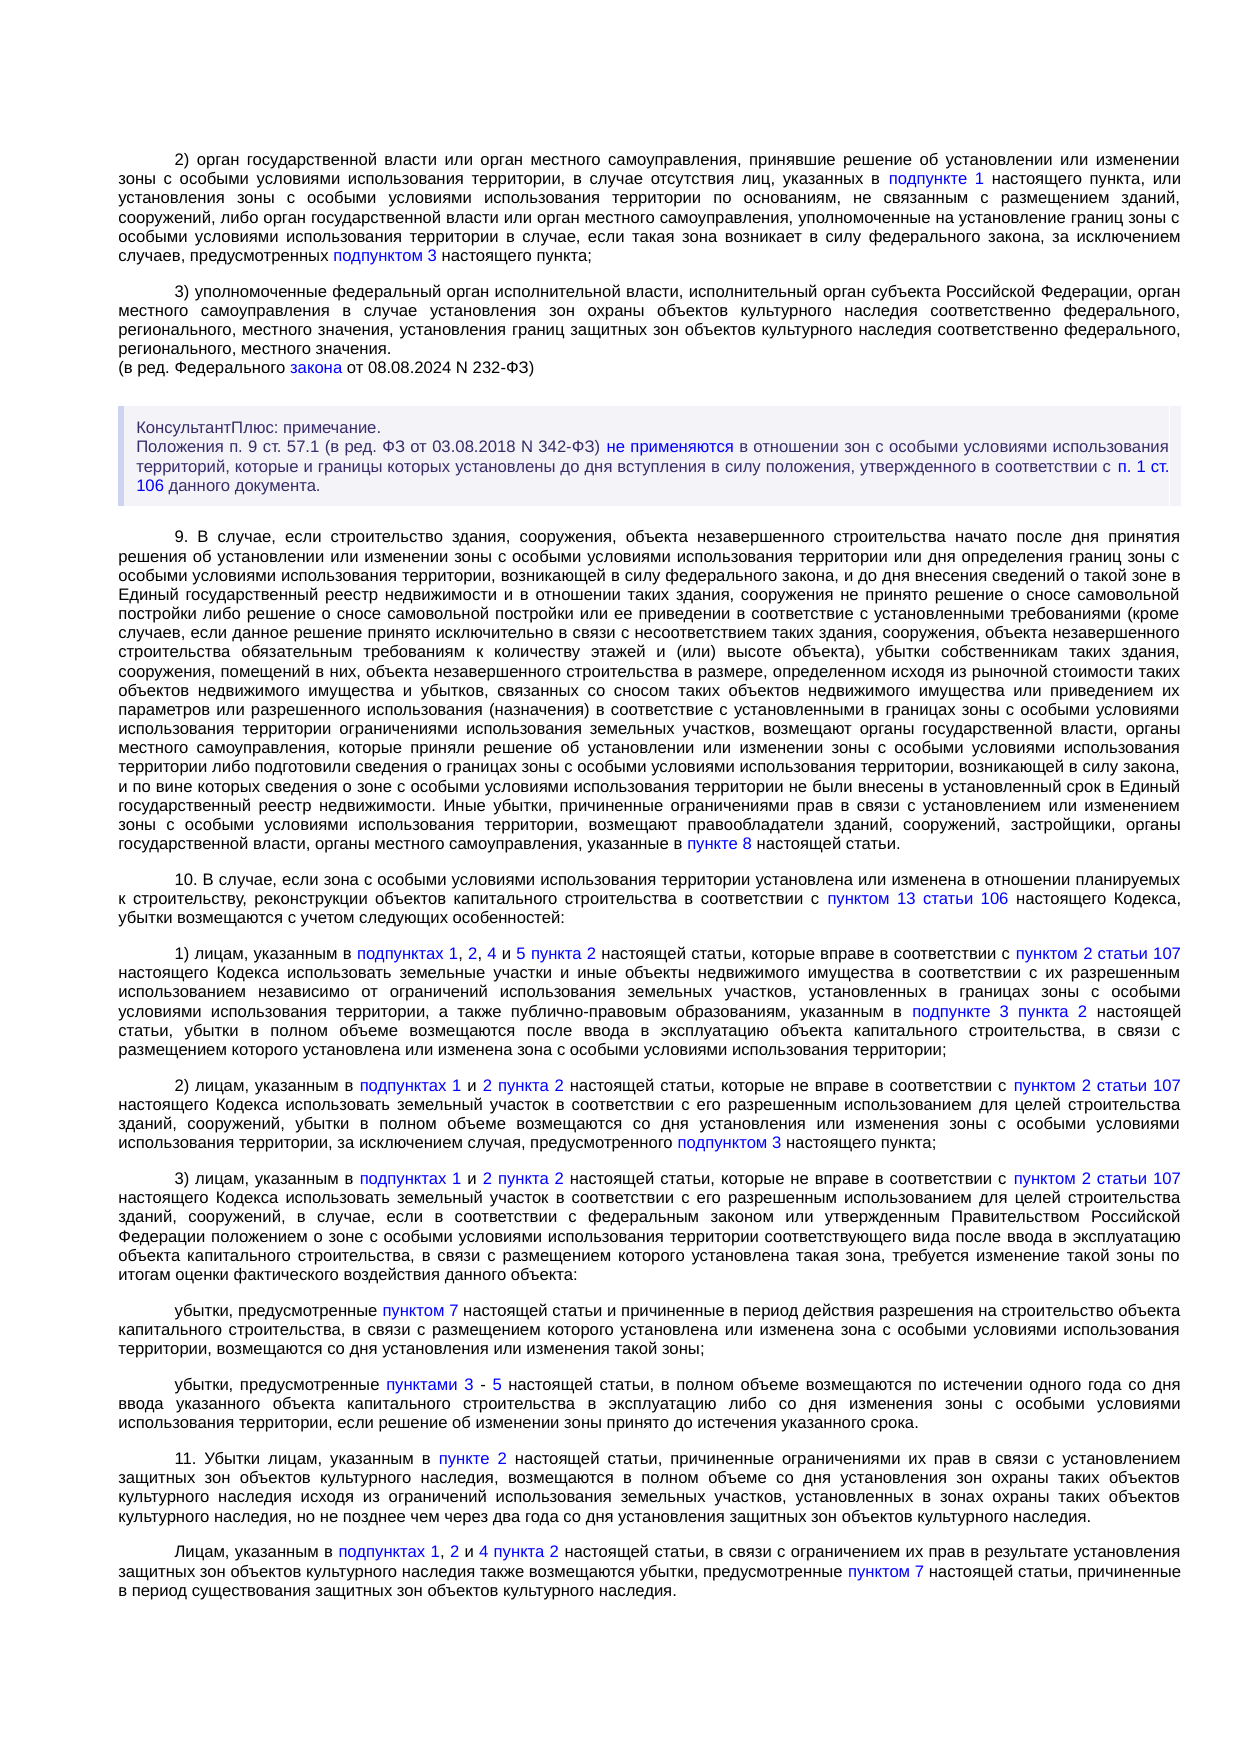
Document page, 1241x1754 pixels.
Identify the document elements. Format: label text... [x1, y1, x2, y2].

table_header КонсультантПлюс: примечание. Положения п. 9 ст. 57.1 (в ред. ФЗ от 03.08.2018 N 342-ФЗ) не применяются в отношении зон с особыми условиями использования территорий, которые и границы которых установлены до дня вступления в силу положения, утвержденного в соответствии с п. 1 ст. 106 данного документа. [136, 406, 1169, 506]
text 9. В случае, если строительство здания, сооружения, объекта незавершенного строительства начато после дня принятия решения об установлении или изменении зоны с особыми условиями использования территории или дня определения границ зоны с особыми условиями использования территории, возникающей в силу федерального закона, и до дня внесения сведений о такой зоне в Единый государственный реестр недвижимости и в отношении таких здания, сооружения не принято решение о сносе самовольной постройки либо решение о сносе самовольной постройки или ее приведении в соответствие с установленными требованиями (кроме случаев, если данное решение принято исключительно в связи с несоответствием таких здания, сооружения, объекта незавершенного строительства обязательным требованиям к количеству этажей и (или) высоте объекта), убытки собственникам таких здания, сооружения, помещений в них, объекта незавершенного строительства в размере, определенном исходя из рыночной стоимости таких объектов недвижимого имущества и убытков, связанных со сносом таких объектов недвижимого имущества или приведением их параметров или разрешенного использования (назначения) в соответствие с установленными в границах зоны с особыми условиями использования территории ограничениями использования земельных участков, возмещают органы государственной власти, органы местного самоуправления, которые приняли решение об установлении или изменении зоны с особыми условиями использования территории либо подготовили сведения о границах зоны с особыми условиями использования территории, возникающей в силу закона, и по вине которых сведения о зоне с особыми условиями использования территории не были внесены в установленный срок в Единый государственный реестр недвижимости. Иные убытки, причиненные ограничениями прав в связи с установлением или изменением зоны с особыми условиями использования территории, возмещают правообладатели зданий, сооружений, застройщики, органы государственной власти, органы местного самоуправления, указанные в пункте 8 настоящей статьи. [118, 527, 1181, 853]
table_header [124, 406, 136, 506]
text 3) лицам, указанным в подпунктах 1 и 2 пункта 2 настоящей статьи, которые не вправе в соответствии с пунктом 2 статьи 107 настоящего Кодекса использовать земельный участок в соответствии с его разрешенным использованием для целей строительства зданий, сооружений, в случае, если в соответствии с федеральным законом или утвержденным Правительством Российской Федерации положением о зоне с особыми условиями использования территории соответствующего вида после ввода в эксплуатацию объекта капитального строительства, в связи с размещением которого установлена такая зона, требуется изменение такой зоны по итогам оценки фактического воздействия данного объекта: [118, 1169, 1181, 1284]
table_header [118, 406, 124, 506]
text Лицам, указанным в подпунктах 1, 2 и 4 пункта 2 настоящей статьи, в связи с ограничением их прав в результате установления защитных зон объектов культурного наследия также возмещаются убытки, предусмотренные пунктом 7 настоящей статьи, причиненные в период существования защитных зон объектов культурного наследия. [118, 1542, 1181, 1600]
table_header [1170, 406, 1181, 506]
text убытки, предусмотренные пунктами 3 - 5 настоящей статьи, в полном объеме возмещаются по истечении одного года со дня ввода указанного объекта капитального строительства в эксплуатацию либо со дня изменения зоны с особыми условиями использования территории, если решение об изменении зоны принято до истечения указанного срока. [118, 1375, 1181, 1432]
text (в ред. Федерального закона от 08.08.2024 N 232-ФЗ) [118, 358, 1181, 377]
text 1) лицам, указанным в подпунктах 1, 2, 4 и 5 пункта 2 настоящей статьи, которые вправе в соответствии с пунктом 2 статьи 107 настоящего Кодекса использовать земельные участки и иные объекты недвижимого имущества в соответствии с их разрешенным использованием независимо от ограничений использования земельных участков, установленных в границах зоны с особыми условиями использования территории, а также публично-правовым образованиям, указанным в подпункте 3 пункта 2 настоящей статьи, убытки в полном объеме возмещаются после ввода в эксплуатацию объекта капитального строительства, в связи с размещением которого установлена или изменена зона с особыми условиями использования территории; [118, 944, 1181, 1059]
text 2) лицам, указанным в подпунктах 1 и 2 пункта 2 настоящей статьи, которые не вправе в соответствии с пунктом 2 статьи 107 настоящего Кодекса использовать земельный участок в соответствии с его разрешенным использованием для целей строительства зданий, сооружений, убытки в полном объеме возмещаются со дня установления или изменения зоны с особыми условиями использования территории, за исключением случая, предусмотренного подпунктом 3 настоящего пункта; [118, 1076, 1181, 1152]
text 2) орган государственной власти или орган местного самоуправления, принявшие решение об установлении или изменении зоны с особыми условиями использования территории, в случае отсутствия лиц, указанных в подпункте 1 настоящего пункта, или установления зоны с особыми условиями использования территории по основаниям, не связанным с размещением зданий, сооружений, либо орган государственной власти или орган местного самоуправления, уполномоченные на установление границ зоны с особыми условиями использования территории в случае, если такая зона возникает в силу федерального закона, за исключением случаев, предусмотренных подпунктом 3 настоящего пункта; [118, 150, 1181, 265]
text убытки, предусмотренные пунктом 7 настоящей статьи и причиненные в период действия разрешения на строительство объекта капитального строительства, в связи с размещением которого установлена или изменена зона с особыми условиями использования территории, возмещаются со дня установления или изменения такой зоны; [118, 1301, 1181, 1358]
text 3) уполномоченные федеральный орган исполнительной власти, исполнительный орган субъекта Российской Федерации, орган местного самоуправления в случае установления зон охраны объектов культурного наследия соответственно федерального, регионального, местного значения, установления границ защитных зон объектов культурного наследия соответственно федерального, регионального, местного значения. [118, 282, 1181, 358]
text 10. В случае, если зона с особыми условиями использования территории установлена или изменена в отношении планируемых к строительству, реконструкции объектов капитального строительства в соответствии с пунктом 13 статьи 106 настоящего Кодекса, убытки возмещаются с учетом следующих особенностей: [118, 870, 1181, 927]
text 11. Убытки лицам, указанным в пункте 2 настоящей статьи, причиненные ограничениями их прав в связи с установлением защитных зон объектов культурного наследия, возмещаются в полном объеме со дня установления зон охраны таких объектов культурного наследия исходя из ограничений использования земельных участков, установленных в зонах охраны таких объектов культурного наследия, но не позднее чем через два года со дня установления защитных зон объектов культурного наследия. [118, 1449, 1181, 1526]
